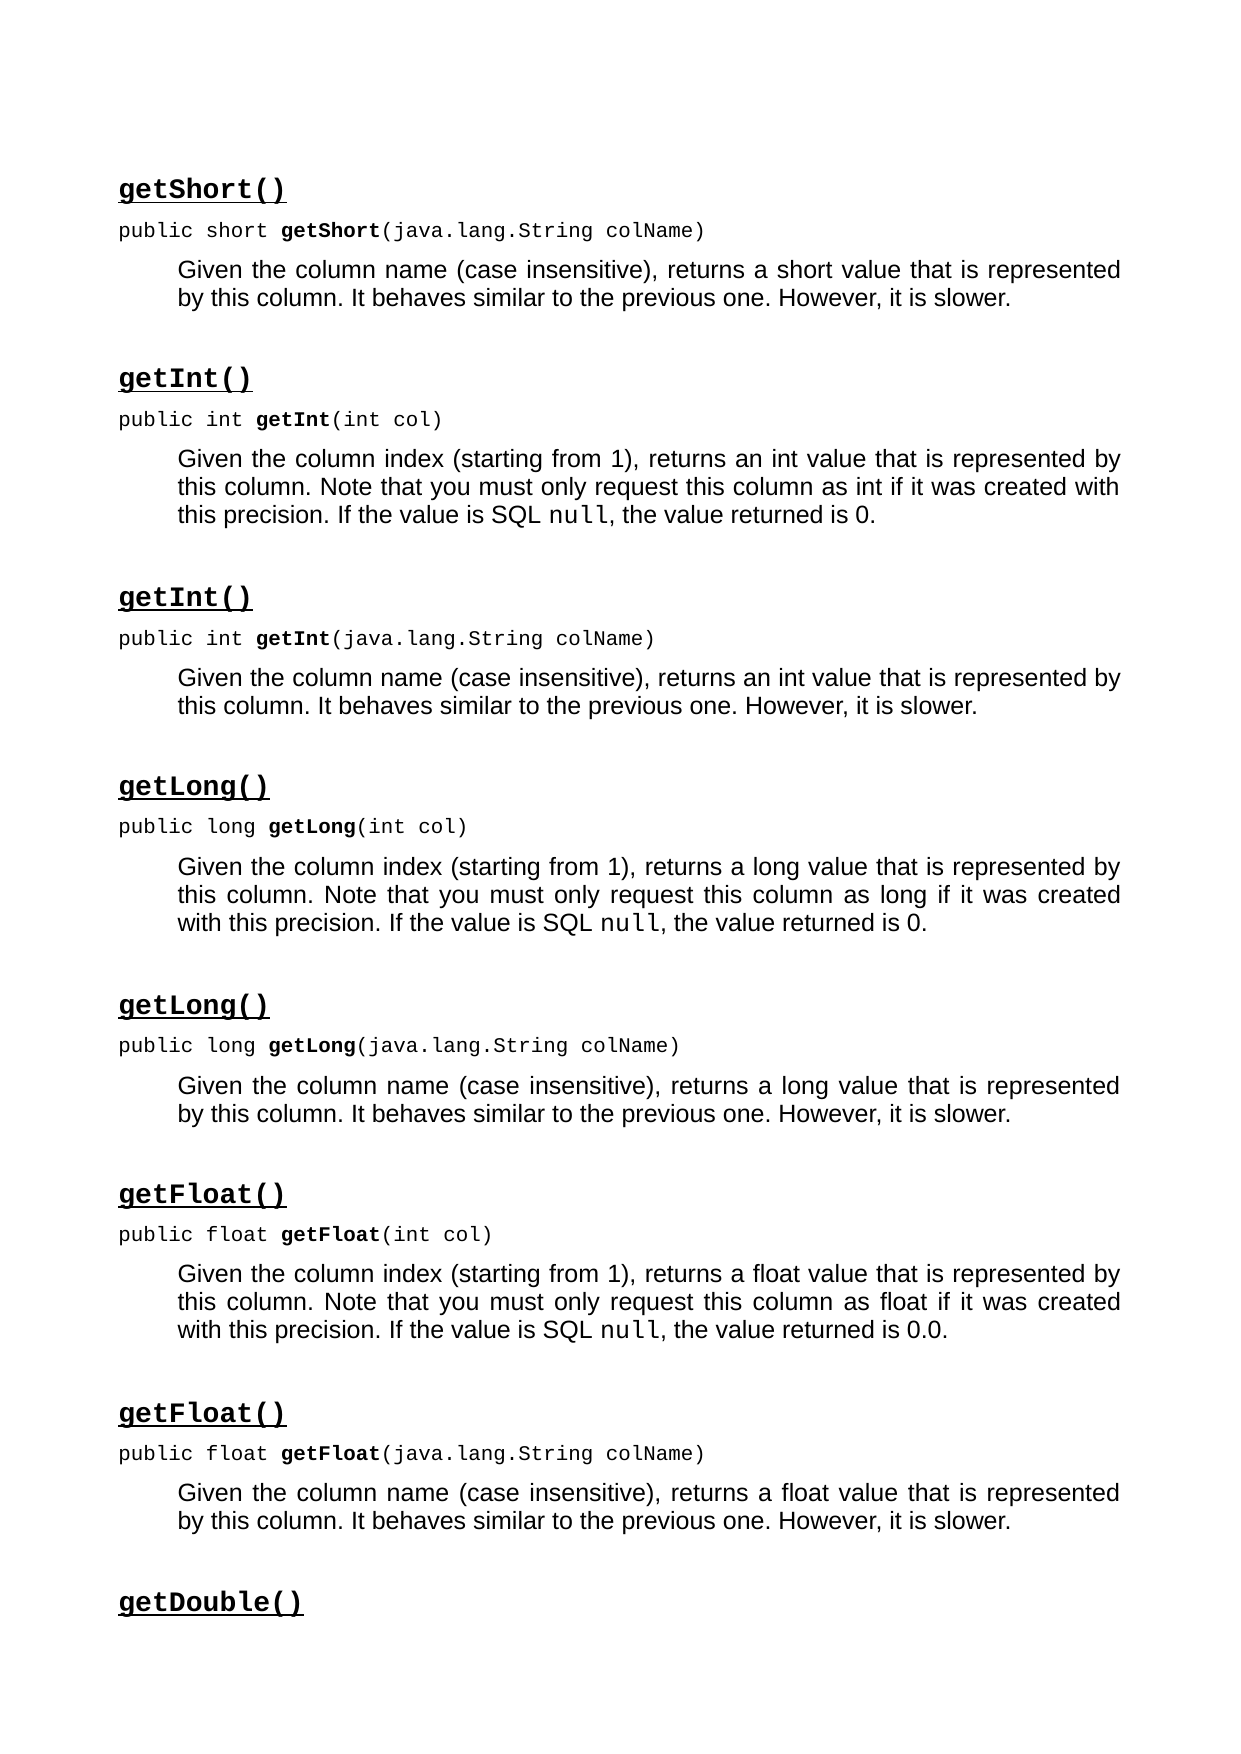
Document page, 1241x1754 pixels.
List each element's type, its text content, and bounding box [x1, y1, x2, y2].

list Given the column index (starting from 1), returns a long value that is represented by this column. Note that you must only request this column as long if it was created with this precision. If the value is SQL null, the value returned is 0. [177, 852, 1122, 938]
text public float getFloat(int col) [118, 1224, 1122, 1248]
subtitle getFloat() [118, 1180, 1122, 1212]
subtitle getLong() [118, 991, 1122, 1023]
list Given the column name (case insensitive), returns a short value that is represented by this column. It behaves similar to the previous one. However, it is slower. [177, 256, 1122, 312]
text public long getLong(int col) [118, 816, 1122, 840]
subtitle getShort() [118, 176, 1122, 207]
list Given the column name (case insensitive), returns an int value that is represented by this column. It behaves similar to the previous one. However, it is slower. [177, 664, 1122, 719]
text public short getShort(java.lang.String colName) [118, 220, 1122, 243]
subtitle getInt() [118, 364, 1122, 396]
list Given the column index (starting from 1), returns an int value that is represented by this column. Note that you must only request this column as int if it was created with this precision. If the value is SQL null, the value returned is 0. [177, 445, 1122, 531]
list Given the column index (starting from 1), returns a float value that is represented by this column. Note that you must only request this column as float if it was created with this precision. If the value is SQL null, the value returned is 0.0. [177, 1260, 1122, 1346]
text public int getInt(int col) [118, 409, 1122, 432]
subtitle getFloat() [118, 1399, 1122, 1431]
text public float getFloat(java.lang.String colName) [118, 1443, 1122, 1467]
subtitle getInt() [118, 583, 1122, 615]
text public long getLong(java.lang.String colName) [118, 1035, 1122, 1059]
subtitle getLong() [118, 772, 1122, 804]
subtitle getDouble() [118, 1588, 1122, 1620]
list Given the column name (case insensitive), returns a long value that is represented by this column. It behaves similar to the previous one. However, it is slower. [177, 1071, 1122, 1127]
list Given the column name (case insensitive), returns a float value that is represented by this column. It behaves similar to the previous one. However, it is slower. [177, 1479, 1122, 1535]
text public int getInt(java.lang.String colName) [118, 628, 1122, 651]
